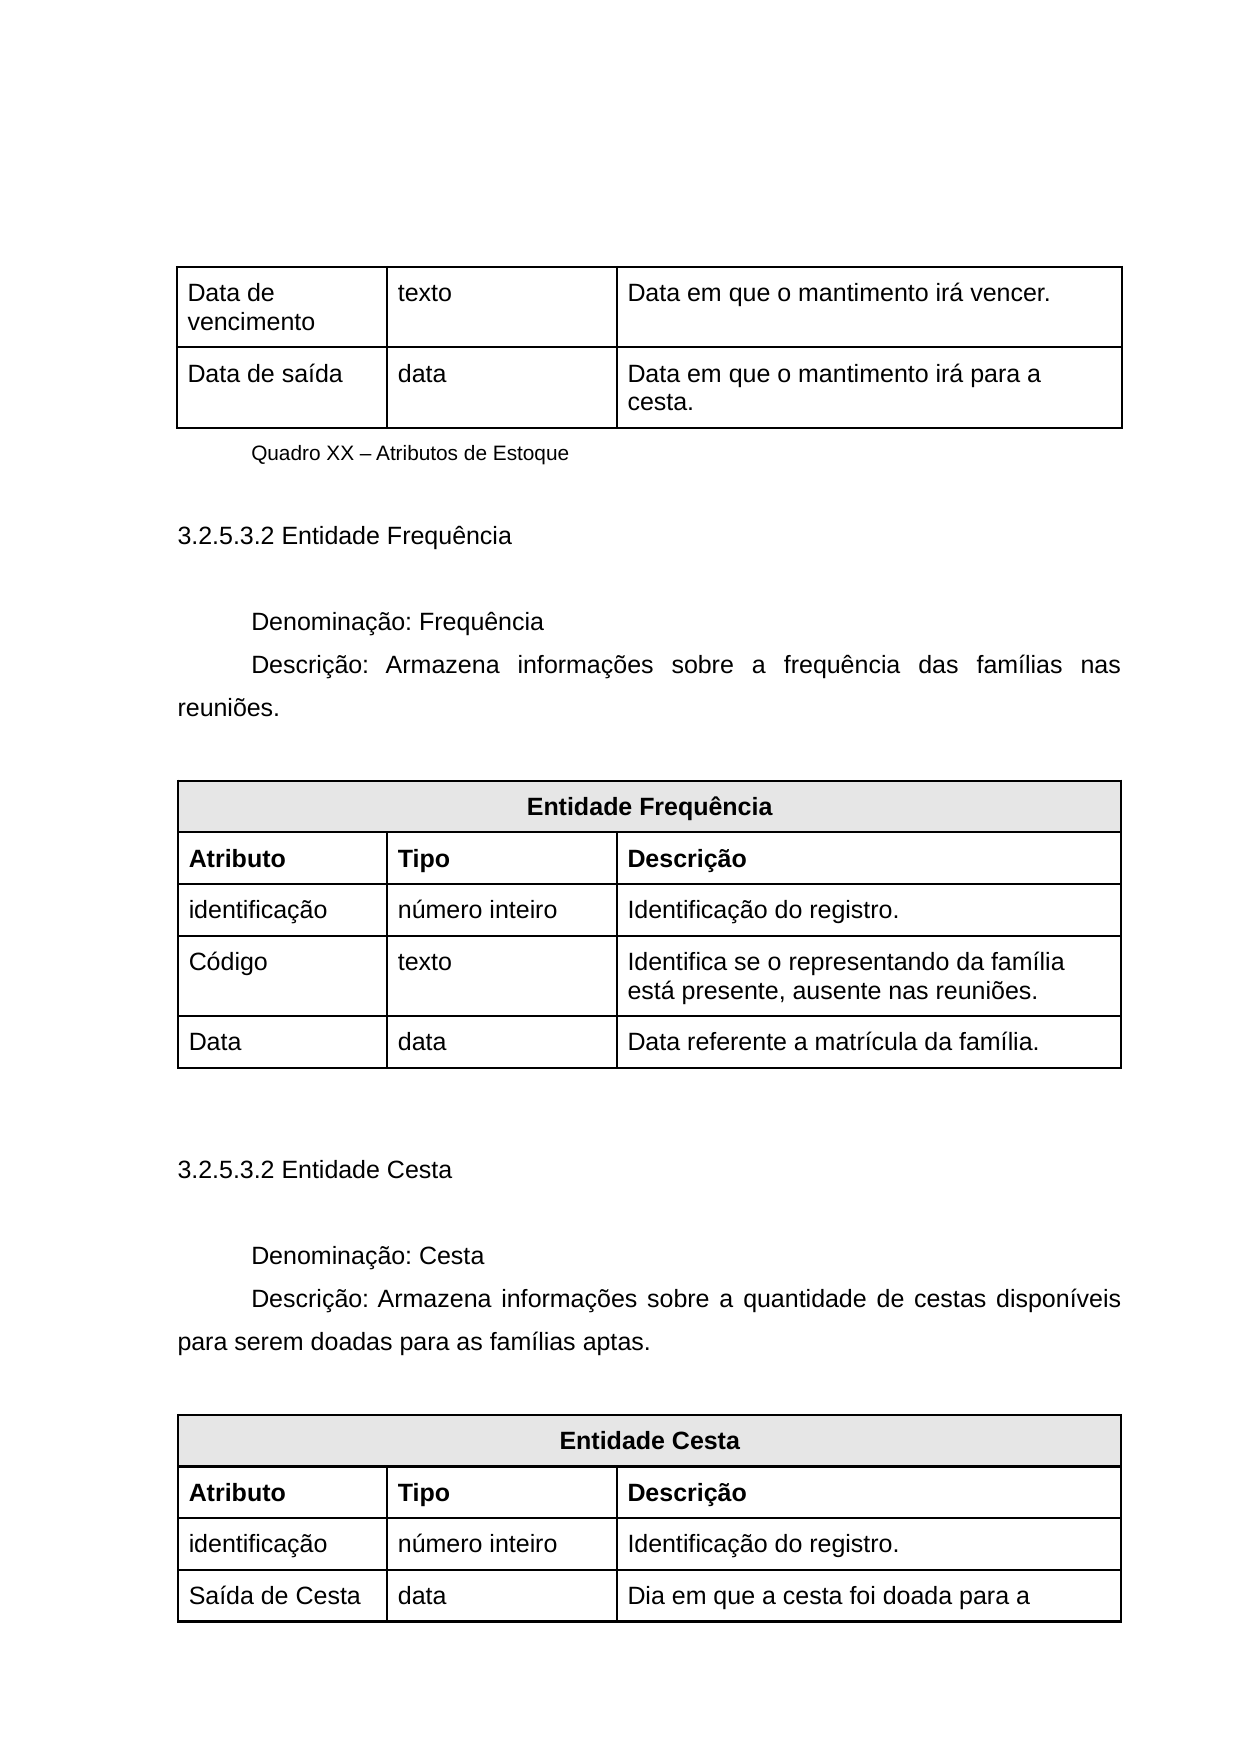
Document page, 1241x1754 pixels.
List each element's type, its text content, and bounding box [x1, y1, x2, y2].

text Descrição: Armazena informações sobre a frequência das famílias nas reuniões. [177, 650, 1122, 722]
text Descrição: Armazena informações sobre a quantidade de cestas disponíveis para serem doadas para as famílias aptas. [177, 1284, 1122, 1356]
table_cell identificação [179, 1519, 386, 1569]
table_cell Dia em que a cesta foi doada para a [618, 1571, 1120, 1620]
table_cell Saída de Cesta [179, 1571, 386, 1620]
table_cell número inteiro [388, 885, 616, 934]
table_cell Data de saída [178, 348, 386, 427]
text Quadro XX – Atributos de Estoque [177, 441, 1122, 465]
table_cell Data em que o mantimento irá vencer. [618, 268, 1121, 346]
table_cell Código [179, 937, 386, 1015]
table_cell texto [388, 268, 616, 346]
text Denominação: Cesta [177, 1241, 1122, 1270]
table_cell Tipo [388, 833, 616, 883]
table_header Entidade Cesta [179, 1416, 1120, 1465]
table_cell Atributo [179, 833, 386, 883]
table_cell data [388, 1571, 616, 1620]
text Denominação: Frequência [177, 607, 1122, 636]
table_cell Descrição [618, 1468, 1120, 1517]
table_cell Atributo [179, 1468, 386, 1517]
text 3.2.5.3.2 Entidade Frequência [177, 521, 1122, 549]
text 3.2.5.3.2 Entidade Cesta [177, 1155, 1122, 1184]
table_cell Identificação do registro. [618, 1519, 1120, 1569]
table_cell Data referente a matrícula da família. [618, 1017, 1120, 1067]
table_cell Tipo [388, 1468, 616, 1517]
table_cell identificação [179, 885, 386, 934]
table_cell data [388, 1017, 616, 1067]
table_cell Data de vencimento [178, 268, 386, 346]
table_cell Identifica se o representando da família está presente, ausente nas reuniões. [618, 937, 1120, 1015]
table_cell texto [388, 937, 616, 1015]
table_cell Data [179, 1017, 386, 1067]
table_header Entidade Frequência [179, 782, 1120, 831]
table_cell Data em que o mantimento irá para a cesta. [618, 348, 1121, 427]
table_cell data [388, 348, 616, 427]
table_cell Descrição [618, 833, 1120, 883]
table_cell número inteiro [388, 1519, 616, 1569]
table_cell Identificação do registro. [618, 885, 1120, 934]
